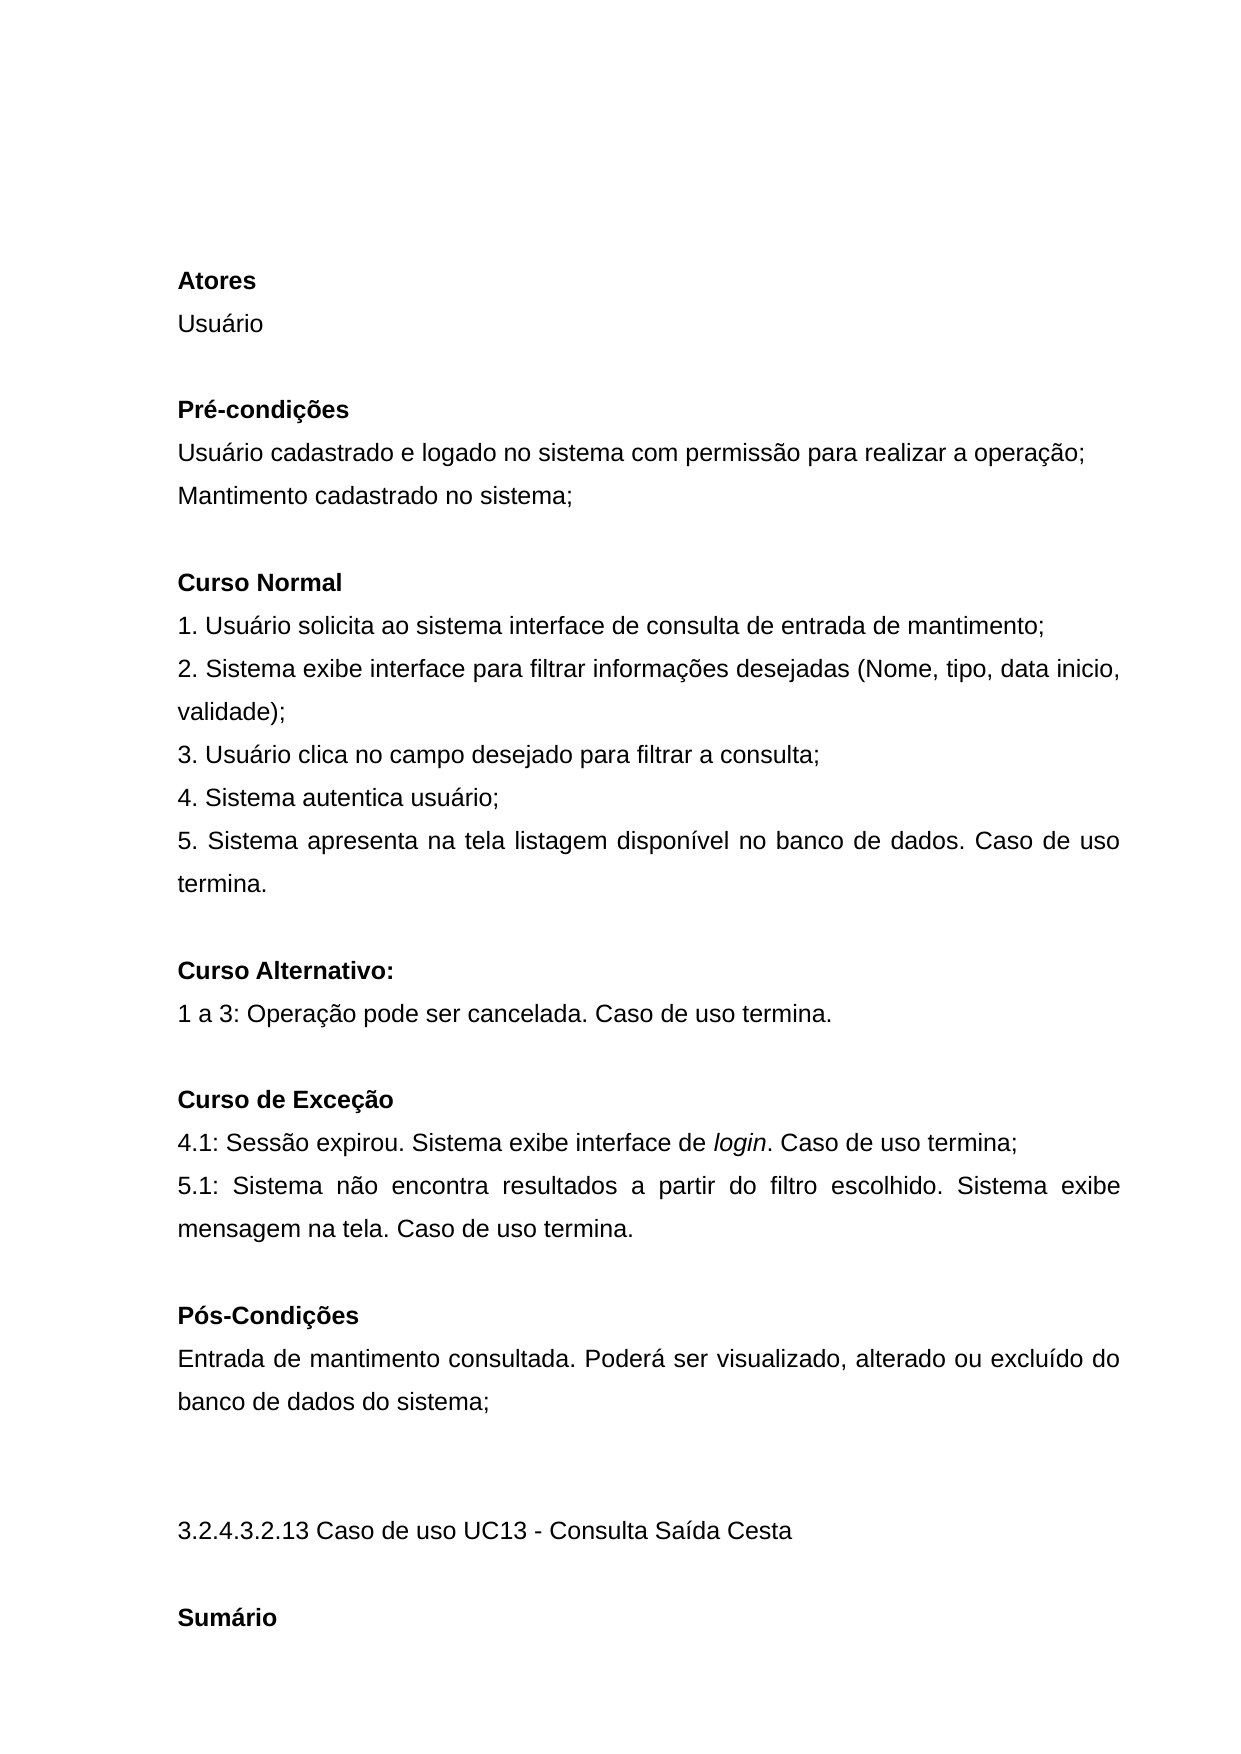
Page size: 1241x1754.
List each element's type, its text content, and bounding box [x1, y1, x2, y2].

text Curso Alternativo: [177, 956, 1122, 984]
text 5. Sistema apresenta na tela listagem disponível no banco de dados. Caso de uso termina. [177, 826, 1122, 898]
text 4.1: Sessão expirou. Sistema exibe interface de login. Caso de uso termina; [177, 1128, 1122, 1157]
text 1 a 3: Operação pode ser cancelada. Caso de uso termina. [177, 999, 1122, 1028]
text Entrada de mantimento consultada. Poderá ser visualizado, alterado ou excluído do banco de dados do sistema; [177, 1344, 1122, 1416]
text Pré-condições [177, 395, 1122, 424]
text 2. Sistema exibe interface para filtrar informações desejadas (Nome, tipo, data inicio, validade); [177, 654, 1122, 726]
text 5.1: Sistema não encontra resultados a partir do filtro escolhido. Sistema exibe mensagem na tela. Caso de uso termina. [177, 1171, 1122, 1243]
text 3.2.4.3.2.13 Caso de uso UC13 - Consulta Saída Cesta [177, 1516, 1122, 1545]
text 4. Sistema autentica usuário; [177, 783, 1122, 812]
text Pós-Condições [177, 1301, 1122, 1329]
text Mantimento cadastrado no sistema; [177, 481, 1122, 510]
text 1. Usuário solicita ao sistema interface de consulta de entrada de mantimento; [177, 611, 1122, 639]
text Atores [177, 266, 1122, 294]
text Sumário [177, 1603, 1122, 1631]
text Usuário [177, 309, 1122, 338]
text Usuário cadastrado e logado no sistema com permissão para realizar a operação; [177, 438, 1122, 467]
text Curso de Exceção [177, 1085, 1122, 1114]
text 3. Usuário clica no campo desejado para filtrar a consulta; [177, 740, 1122, 769]
text Curso Normal [177, 568, 1122, 596]
